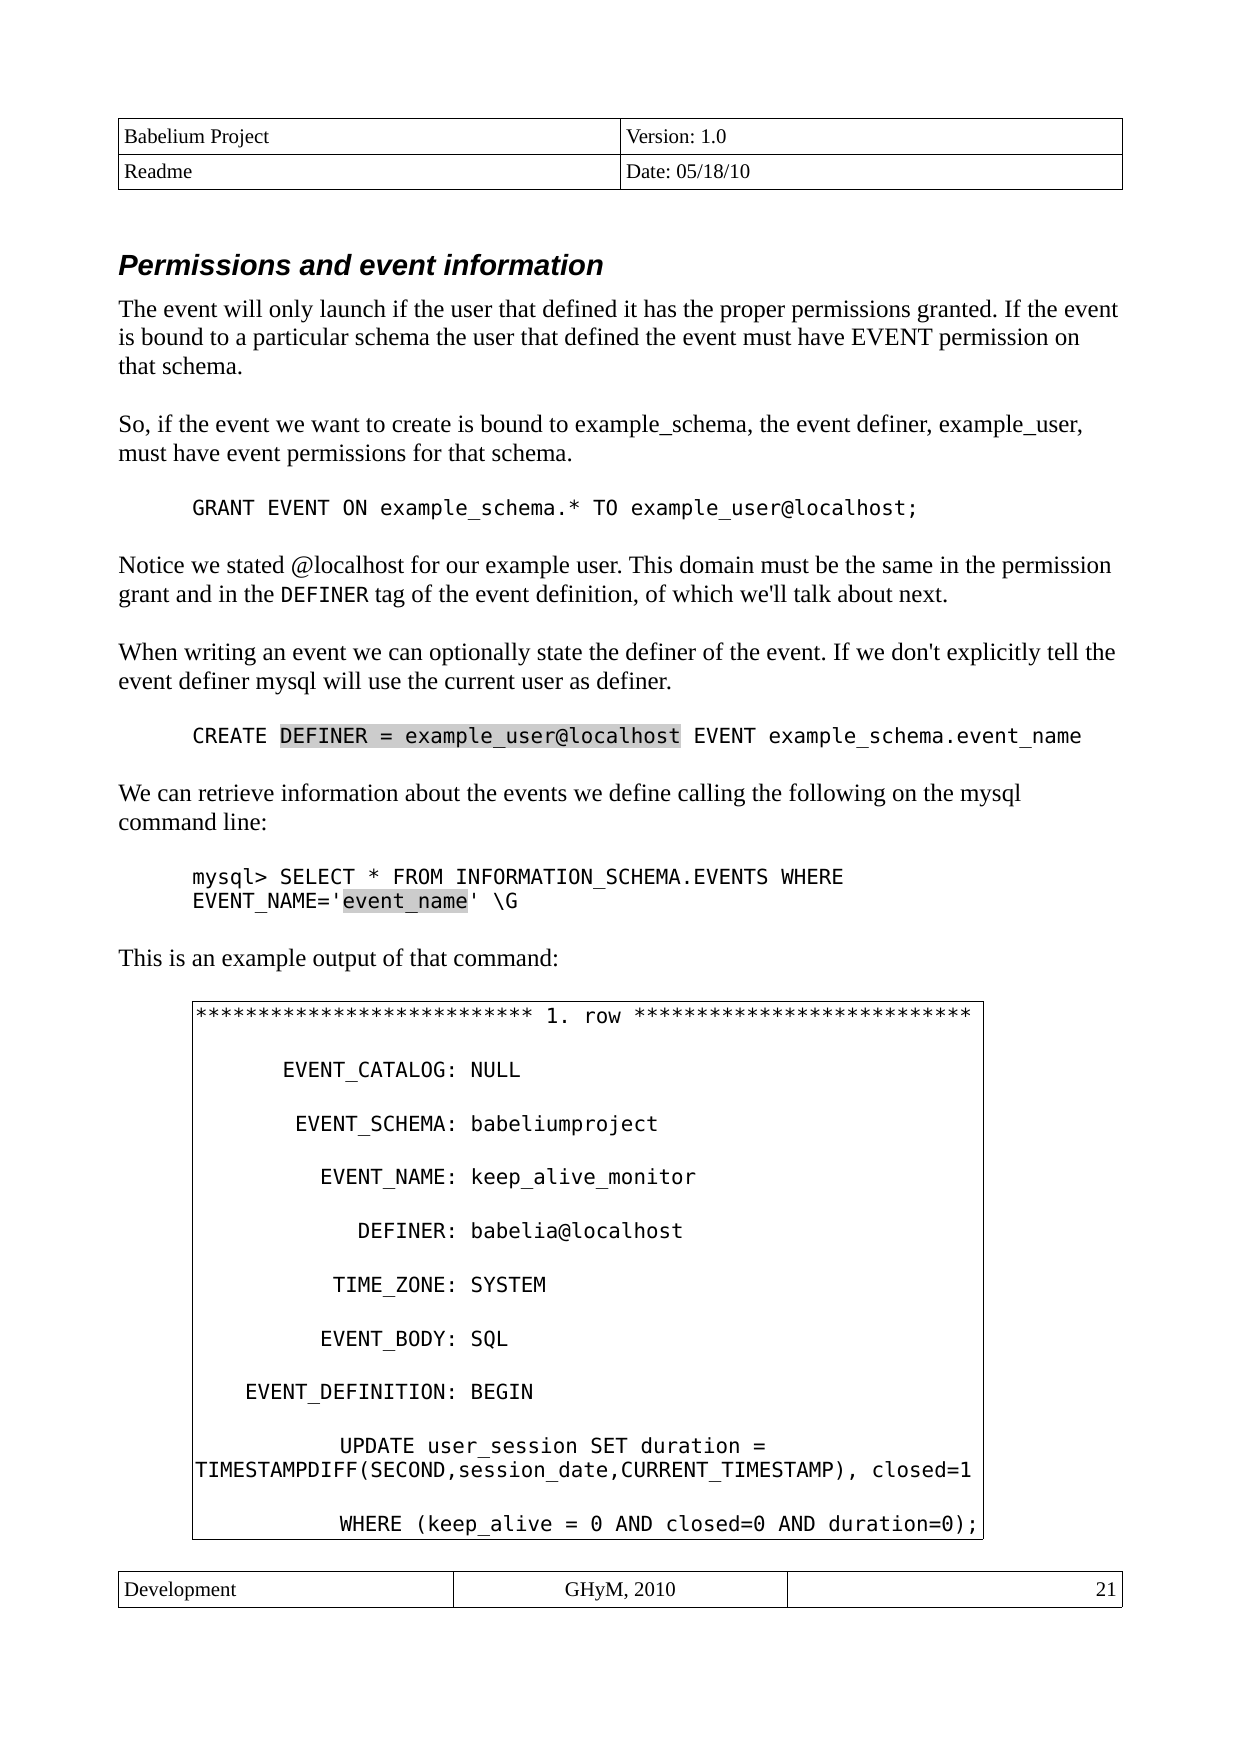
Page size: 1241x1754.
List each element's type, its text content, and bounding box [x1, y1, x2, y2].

text mysql> SELECT * FROM INFORMATION_SCHEMA.EVENTS WHERE EVENT_NAME='event_name' \G [192, 865, 1122, 913]
text CREATE DEFINER = example_user@localhost EVENT example_schema.event_name [118, 724, 1122, 748]
text TIME_ZONE: SYSTEM [193, 1270, 983, 1297]
text EVENT_CATALOG: NULL [193, 1055, 983, 1082]
subtitle Permissions and event information [118, 248, 1122, 281]
text When writing an event we can optionally state the definer of the event. If we don't explicitly tell the event definer mysql will use the current user as definer. [118, 637, 1122, 694]
text So, if the event we want to create is bound to example_schema, the event definer, example_user, must have event permissions for that schema. [118, 409, 1122, 467]
text EVENT_DEFINITION: BEGIN [193, 1377, 983, 1404]
text EVENT_SCHEMA: babeliumproject [193, 1108, 983, 1136]
text The event will only launch if the user that defined it has the proper permissions granted. If the event is bound to a particular schema the user that defined the event must have EVENT permission on that schema. [118, 294, 1122, 380]
text *************************** 1. row *************************** [193, 1002, 983, 1028]
text WHERE (keep_alive = 0 AND closed=0 AND duration=0); [193, 1509, 983, 1539]
text EVENT_NAME: keep_alive_monitor [193, 1162, 983, 1189]
text DEFINER: babelia@localhost [193, 1216, 983, 1243]
text GRANT EVENT ON example_schema.* TO example_user@localhost; [118, 496, 1122, 521]
text UPDATE user_session SET duration = TIMESTAMPDIFF(SECOND,session_date,CURRENT_TIMESTAMP), closed=1 [193, 1431, 983, 1483]
text Notice we stated @localhost for our example user. This domain must be the same in the permission grant and in the DEFINER tag of the event definition, of which we'll talk about next. [118, 550, 1122, 608]
text EVENT_BODY: SQL [193, 1323, 983, 1351]
text We can retrieve information about the events we define calling the following on the mysql command line: [118, 778, 1122, 835]
text This is an example output of that command: [118, 943, 1122, 972]
